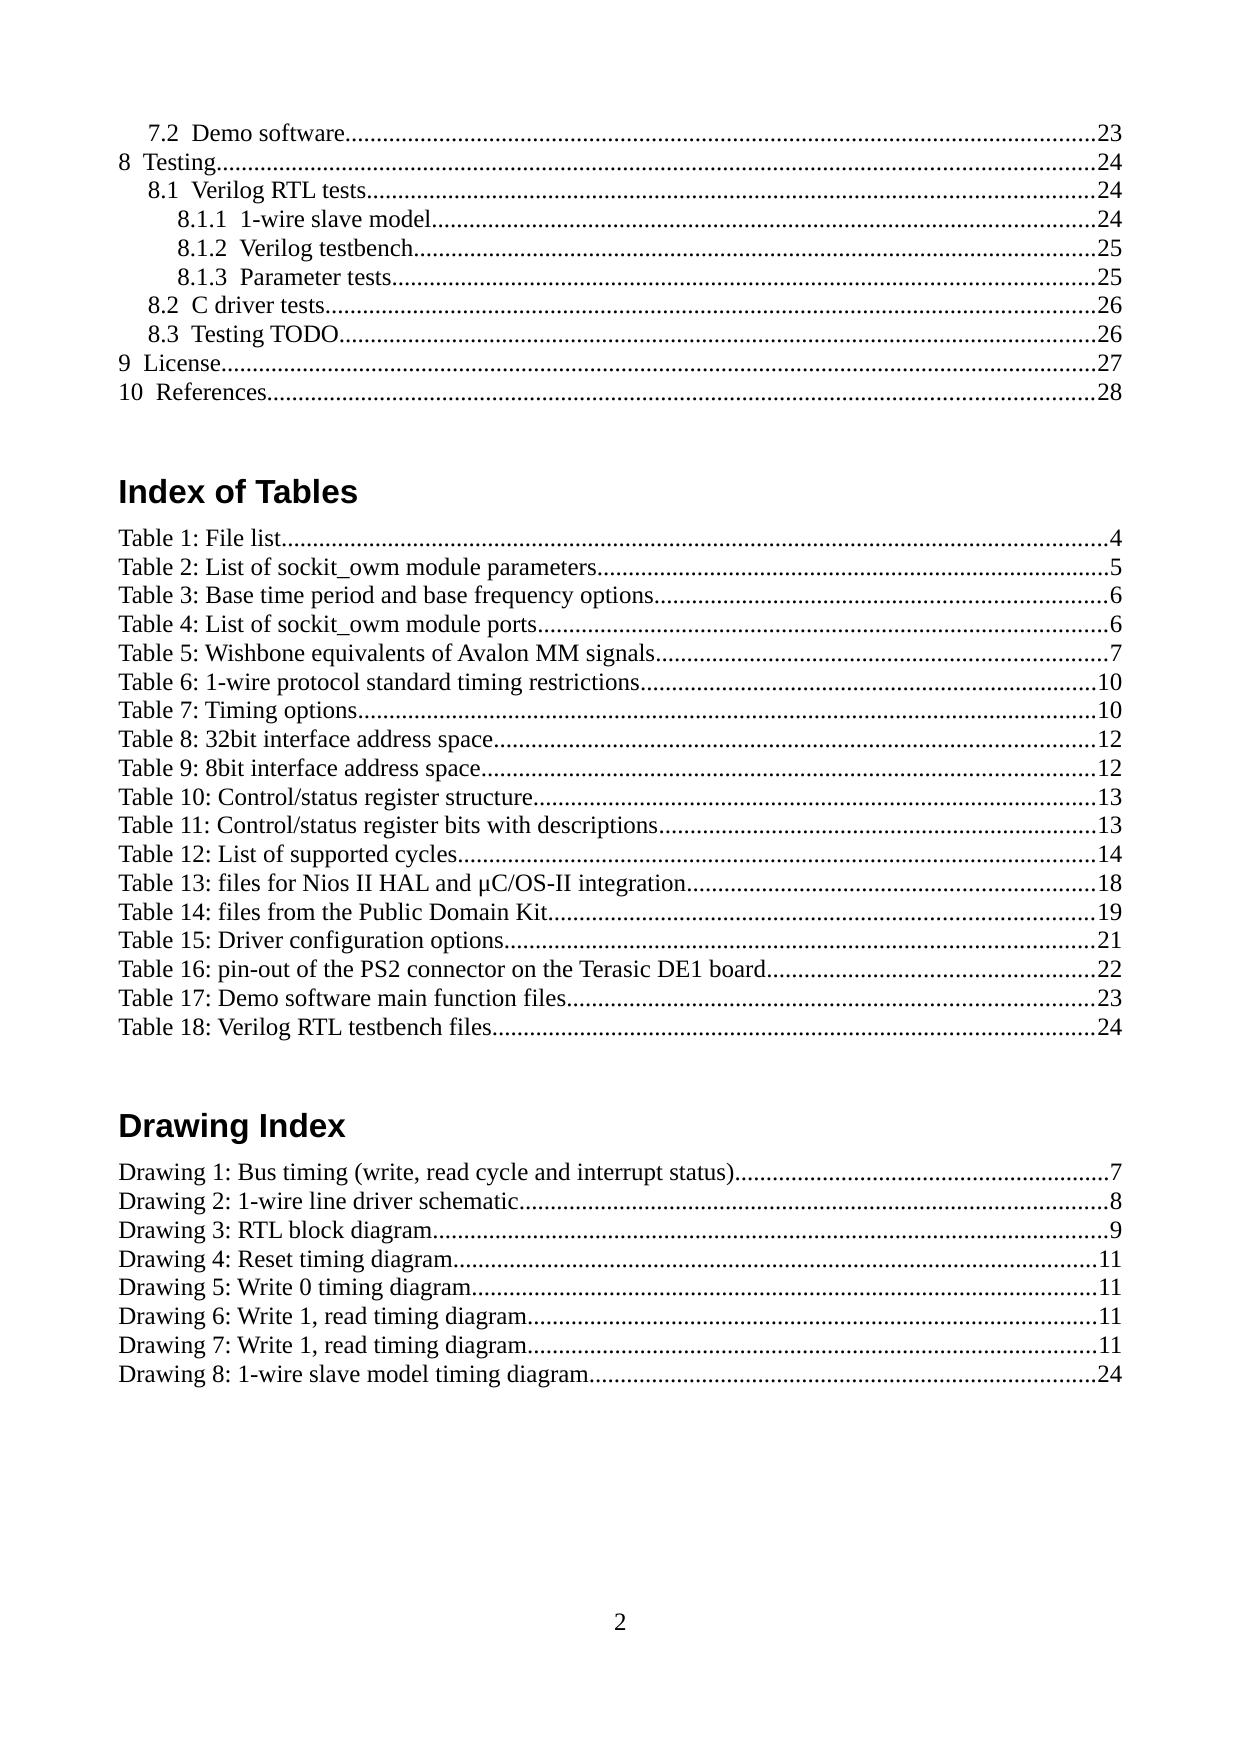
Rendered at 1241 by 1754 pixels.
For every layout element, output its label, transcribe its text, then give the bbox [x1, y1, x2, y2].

text 8.1 Verilog RTL tests 24 [148, 176, 1122, 204]
text 8 Testing 24 [118, 147, 1122, 176]
text Drawing 8: 1-wire slave model timing diagram 24 [118, 1359, 1122, 1387]
text Table 11: Control/status register bits with descriptions 13 [118, 810, 1122, 839]
text Table 7: Timing options 10 [118, 695, 1122, 724]
text Table 1: File list 4 [118, 523, 1122, 552]
text Table 14: files from the Public Domain Kit 19 [118, 897, 1122, 925]
text 9 License 27 [118, 348, 1122, 377]
text Drawing 1: Bus timing (write, read cycle and interrupt status) 7 [118, 1157, 1122, 1186]
text Table 12: List of supported cycles 14 [118, 839, 1122, 868]
text Table 18: Verilog RTL testbench files 24 [118, 1012, 1122, 1040]
text 8.1.1 1-wire slave model 24 [177, 204, 1122, 233]
text Drawing 3: RTL block diagram 9 [118, 1215, 1122, 1244]
text 8.1.3 Parameter tests 25 [177, 262, 1122, 291]
text 10 References 28 [118, 377, 1122, 406]
text Table 3: Base time period and base frequency options 6 [118, 580, 1122, 609]
text 8.1.2 Verilog testbench 25 [177, 233, 1122, 262]
text Table 5: Wishbone equivalents of Avalon MM signals 7 [118, 638, 1122, 667]
text 8.3 Testing TODO 26 [148, 319, 1122, 348]
text Drawing 6: Write 1, read timing diagram 11 [118, 1301, 1122, 1330]
text Drawing 2: 1-wire line driver schematic 8 [118, 1186, 1122, 1215]
text Drawing 5: Write 0 timing diagram 11 [118, 1272, 1122, 1301]
text 8.2 C driver tests 26 [148, 291, 1122, 319]
text Table 10: Control/status register structure 13 [118, 782, 1122, 810]
text Table 9: 8bit interface address space 12 [118, 753, 1122, 782]
text 7.2 Demo software 23 [148, 118, 1122, 147]
subtitle Drawing Index [118, 1107, 1122, 1145]
text Table 13: files for Nios II HAL and μC/OS-II integration 18 [118, 868, 1122, 897]
text Drawing 7: Write 1, read timing diagram 11 [118, 1330, 1122, 1359]
text Table 8: 32bit interface address space 12 [118, 724, 1122, 753]
text Table 17: Demo software main function files 23 [118, 983, 1122, 1012]
text Drawing 4: Reset timing diagram 11 [118, 1244, 1122, 1272]
text Table 6: 1-wire protocol standard timing restrictions 10 [118, 667, 1122, 695]
text Table 4: List of sockit_owm module ports 6 [118, 609, 1122, 638]
text Table 16: pin-out of the PS2 connector on the Terasic DE1 board 22 [118, 954, 1122, 983]
text Table 15: Driver configuration options 21 [118, 925, 1122, 954]
subtitle Index of Tables [118, 472, 1122, 510]
text Table 2: List of sockit_owm module parameters 5 [118, 552, 1122, 580]
